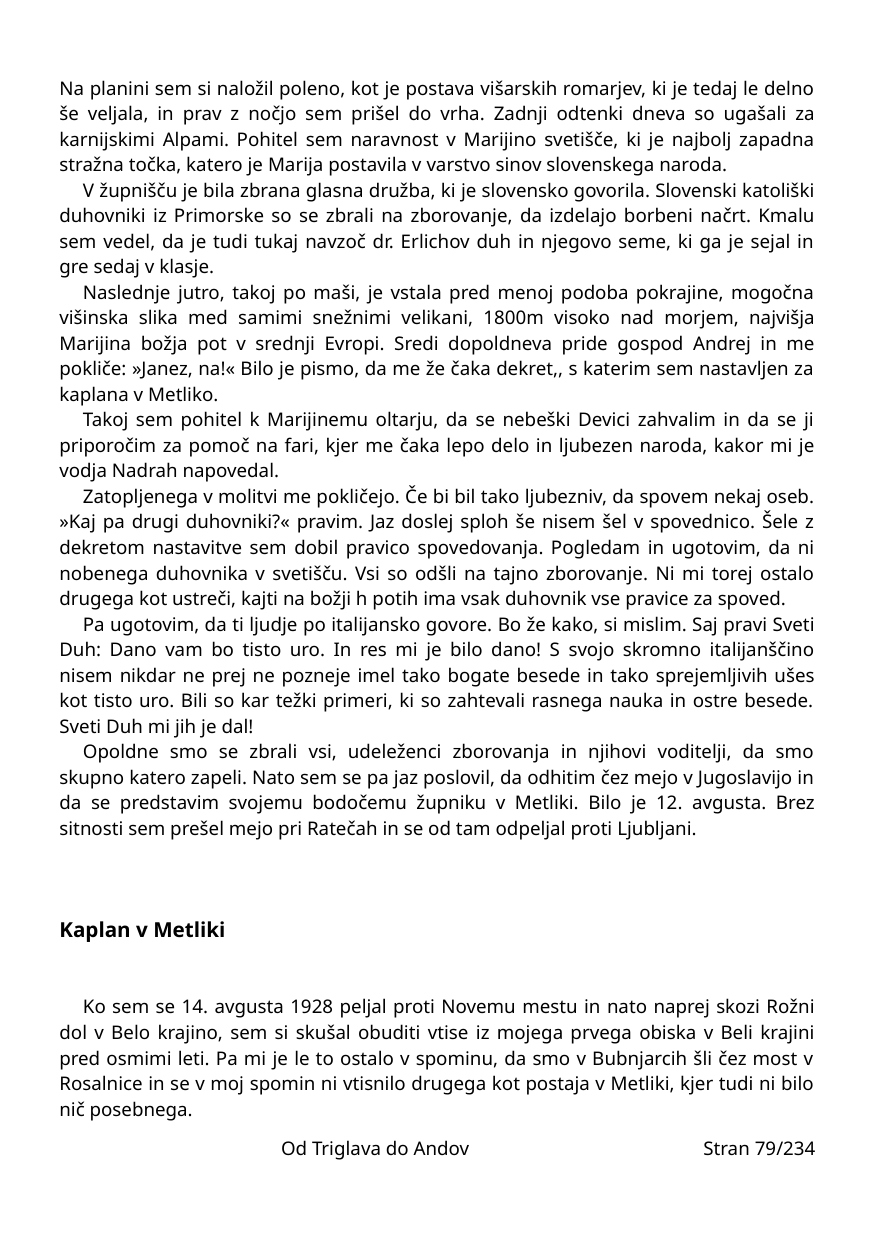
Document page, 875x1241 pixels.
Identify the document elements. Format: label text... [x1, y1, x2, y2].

text Takoj sem pohitel k Marijinemu oltarju, da se nebeški Devici zahvalim in da se ji priporočim za pomoč na fari, kjer me čaka lepo delo in ljubezen naroda, kakor mi je vodja Nadrah napovedal. [59, 407, 815, 483]
text Zatopljenega v molitvi me pokličejo. Če bi bil tako ljubezniv, da spovem nekaj oseb. »Kaj pa drugi duhovniki?« pravim. Jaz doslej sploh še nisem šel v spovednico. Šele z dekretom nastavitve sem dobil pravico spovedovanja. Pogledam in ugotovim, da ni nobenega duhovnika v svetišču. Vsi so odšli na tajno zborovanje. Ni mi torej ostalo drugega kot ustreči, kajti na božji h potih ima vsak duhovnik vse pravice za spoved. [59, 483, 815, 611]
text Pa ugotovim, da ti ljudje po italijansko govore. Bo že kako, si mislim. Saj pravi Sveti Duh: Dano vam bo tisto uro. In res mi je bilo dano! S svojo skromno italijanščino nisem nikdar ne prej ne pozneje imel tako bogate besede in tako sprejemljivih ušes kot tisto uro. Bili so kar težki primeri, ki so zahtevali rasnega nauka in ostre besede. Sveti Duh mi jih je dal! [59, 611, 815, 738]
text V župnišču je bila zbrana glasna družba, ki je slovensko govorila. Slovenski katoliški duhovniki iz Primorske so se zbrali na zborovanje, da izdelajo borbeni načrt. Kmalu sem vedel, da je tudi tukaj navzoč dr. Erlichov duh in njegovo seme, ki ga je sejal in gre sedaj v klasje. [59, 177, 815, 279]
text Na planini sem si naložil poleno, kot je postava višarskih romarjev, ki je tedaj le delno še veljala, in prav z nočjo sem prišel do vrha. Zadnji odtenki dneva so ugašali za karnijskimi Alpami. Pohitel sem naravnost v Marijino svetišče, ki je najbolj zapadna stražna točka, katero je Marija postavila v varstvo sinov slovenskega naroda. [59, 75, 815, 177]
text Opoldne smo se zbrali vsi, udeleženci zborovanja in njihovi voditelji, da smo skupno katero zapeli. Nato sem se pa jaz poslovil, da odhitim čez mejo v Jugoslavijo in da se predstavim svojemu bodočemu župniku v Metliki. Bilo je 12. avgusta. Brez sitnosti sem prešel mejo pri Ratečah in se od tam odpeljal proti Ljubljani. [59, 738, 815, 841]
subtitle Kaplan v Metliki [59, 892, 815, 943]
text Ko sem se 14. avgusta 1928 peljal proti Novemu mestu in nato naprej skozi Rožni dol v Belo krajino, sem si skušal obuditi vtise iz mojega prvega obiska v Beli krajini pred osmimi leti. Pa mi je le to ostalo v spominu, da smo v Bubnjarcih šli čez most v Rosalnice in se v moj spomin ni vtisnilo drugega kot postaja v Metliki, kjer tudi ni bilo nič posebnega. [59, 994, 815, 1121]
text Naslednje jutro, takoj po maši, je vstala pred menoj podoba pokrajine, mogočna višinska slika med samimi snežnimi velikani, 1800m visoko nad morjem, najvišja Marijina božja pot v srednji Evropi. Sredi dopoldneva pride gospod Andrej in me pokliče: »Janez, na!« Bilo je pismo, da me že čaka dekret,, s katerim sem nastavljen za kaplana v Metliko. [59, 279, 815, 407]
